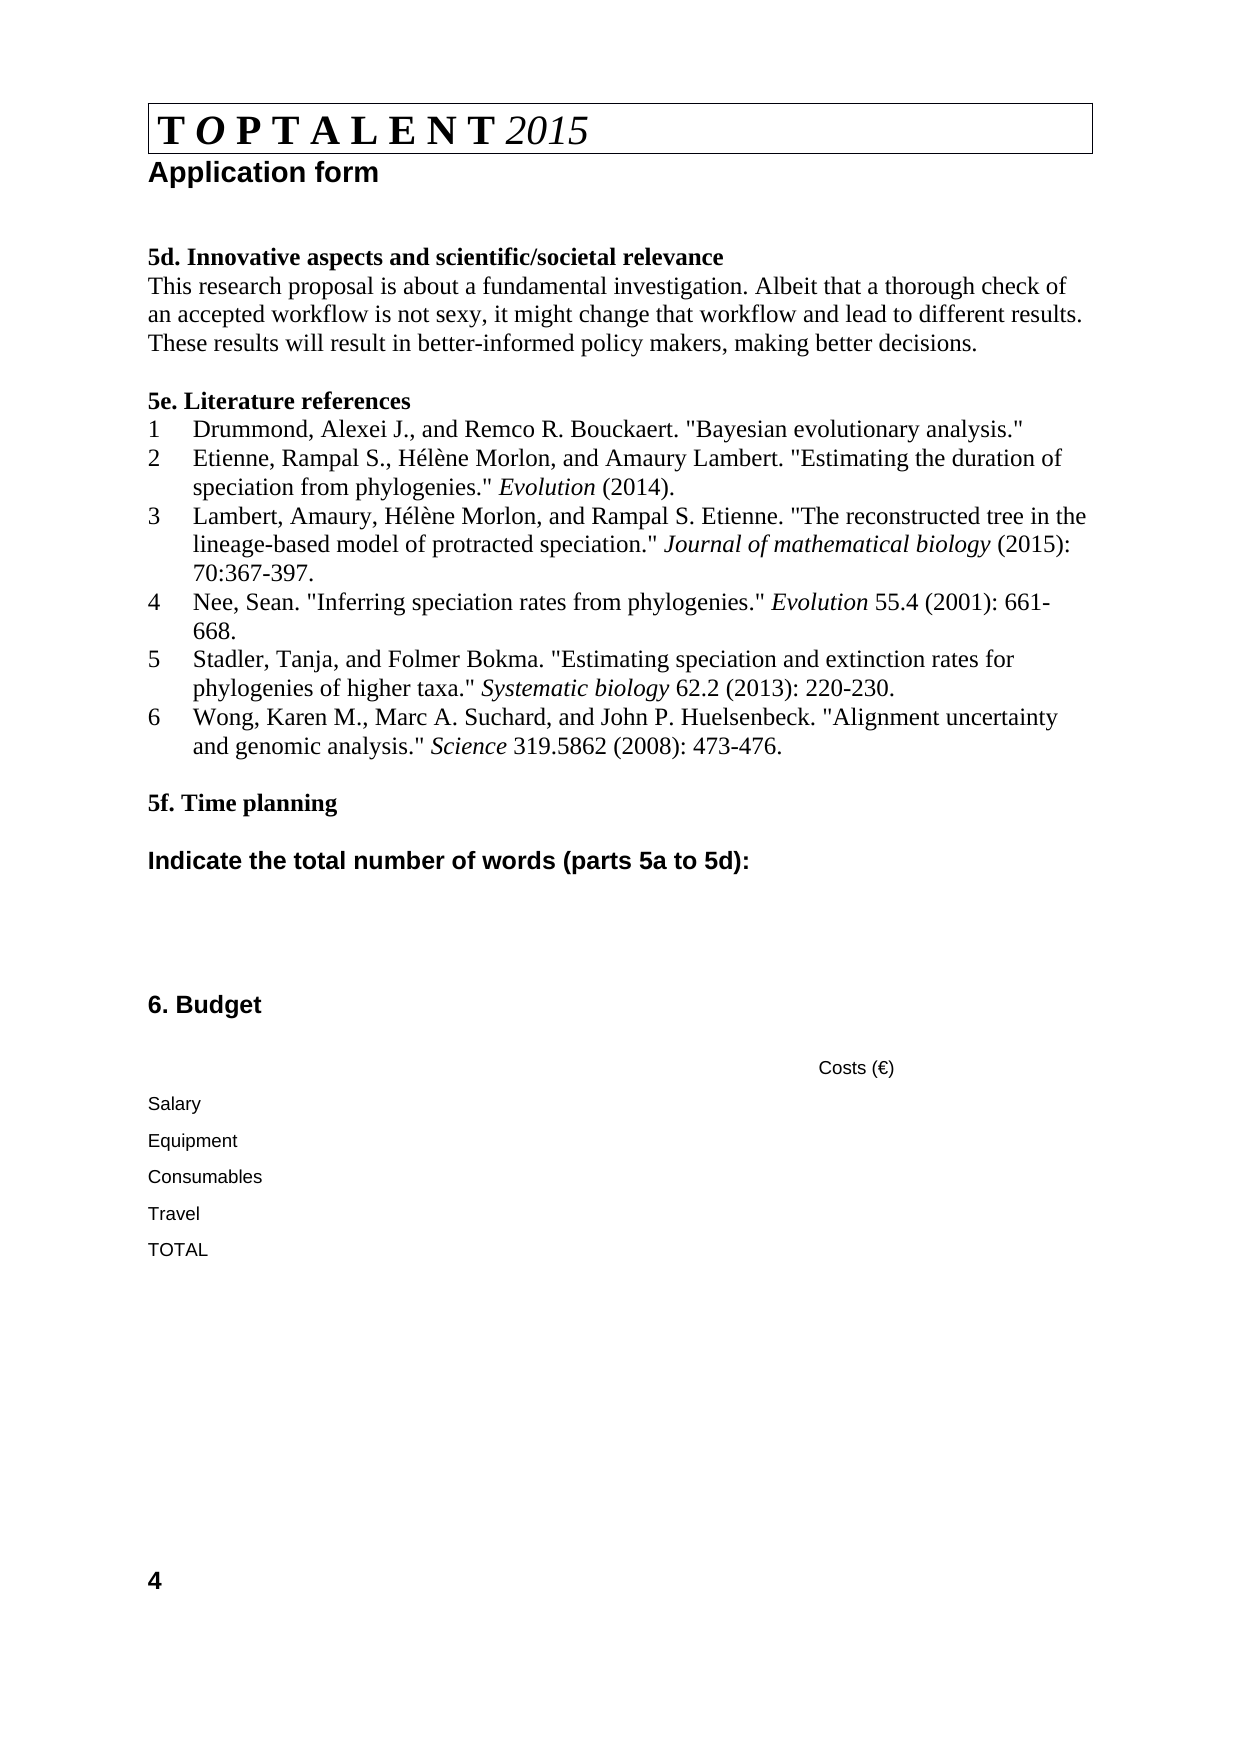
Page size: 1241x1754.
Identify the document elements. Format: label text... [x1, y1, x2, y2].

table_cell Salary [148, 1084, 620, 1120]
subtitle 5d. Innovative aspects and scientific/societal relevance [148, 242, 1093, 271]
text This research proposal is about a fundamental investigation. Albeit that a thorough check of an accepted workflow is not sexy, it might change that workflow and lead to different results. These results will result in better-informed policy makers, making better decisions. [148, 271, 1093, 357]
list Stadler, Tanja, and Folmer Bokma. "Estimating speciation and extinction rates for phylogenies of higher taxa." Systematic biology 62.2 (2013): 220-230. [148, 644, 1093, 702]
table_header [148, 1047, 620, 1084]
list Etienne, Rampal S., Hélène Morlon, and Amaury Lambert. "Estimating the duration of speciation from phylogenies." Evolution (2014). [148, 443, 1093, 501]
text Indicate the total number of words (parts 5a to 5d): [148, 846, 1093, 874]
table_cell Equipment [148, 1120, 620, 1157]
text 6. Budget [148, 989, 1093, 1018]
list Drummond, Alexei J., and Remco R. Bouckaert. "Bayesian evolutionary analysis." [148, 414, 1093, 443]
table_cell TOTAL [148, 1230, 620, 1266]
table_cell [620, 1230, 1093, 1266]
subtitle 5e. Literature references [148, 386, 1093, 414]
subtitle 5f. Time planning [148, 788, 1093, 817]
table_header Cost estimates [147, 932, 1093, 966]
list Lambert, Amaury, Hélène Morlon, and Rampal S. Etienne. "The reconstructed tree in the lineage-based model of protracted speciation." Journal of mathematical biology (2015): 70:367-397. [148, 501, 1093, 587]
table_cell [620, 1157, 1093, 1193]
table_cell [620, 1193, 1093, 1230]
list Nee, Sean. "Inferring speciation rates from phylogenies." Evolution 55.4 (2001): 661-668. [148, 587, 1093, 644]
table_cell Travel [148, 1193, 620, 1230]
table_cell Consumables [148, 1157, 620, 1193]
table_cell [620, 1120, 1093, 1157]
table_header Costs (€) [620, 1047, 1093, 1084]
table_cell [620, 1084, 1093, 1120]
list Wong, Karen M., Marc A. Suchard, and John P. Huelsenbeck. "Alignment uncertainty and genomic analysis." Science 319.5862 (2008): 473-476. [148, 702, 1093, 759]
